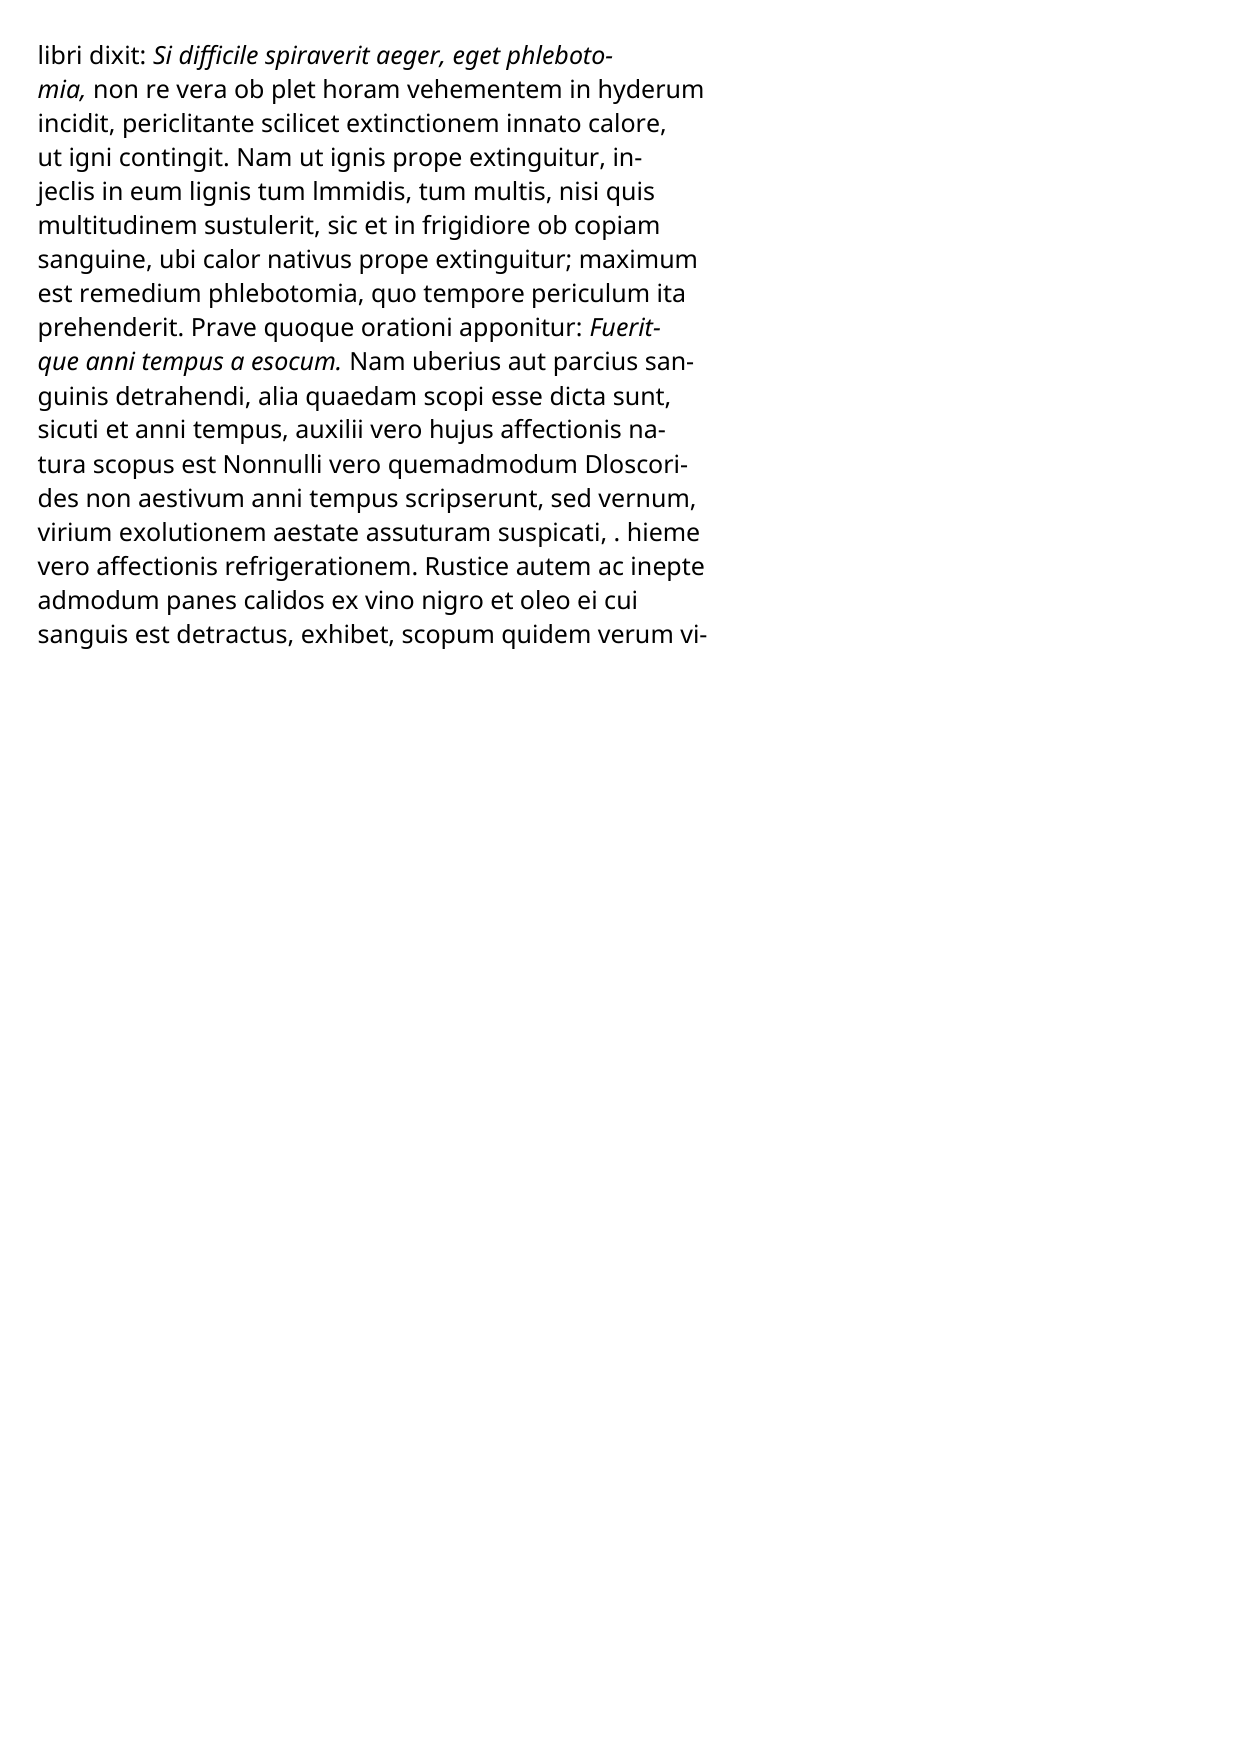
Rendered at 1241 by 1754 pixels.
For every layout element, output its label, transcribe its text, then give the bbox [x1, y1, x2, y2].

text libri dixit: Si difficile spiraverit aeger, eget phleboto- mia, non re vera ob plet horam vehementem in hyderum incidit, periclitante scilicet extinctionem innato calore, ut igni contingit. Nam ut ignis prope extinguitur, in- jeclis in eum lignis tum lmmidis, tum multis, nisi quis multitudinem sustulerit, sic et in frigidiore ob copiam sanguine, ubi calor nativus prope extinguitur; maximum est remedium phlebotomia, quo tempore periculum ita prehenderit. Prave quoque orationi apponitur: Fuerit- que anni tempus a esocum. Nam uberius aut parcius san- guinis detrahendi, alia quaedam scopi esse dicta sunt, sicuti et anni tempus, auxilii vero hujus affectionis na- tura scopus est Nonnulli vero quemadmodum Dloscori- des non aestivum anni tempus scripserunt, sed vernum, virium exolutionem aestate assuturam suspicati, . hieme vero affectionis refrigerationem. Rustice autem ac inepte admodum panes calidos ex vino nigro et oleo ei cui sanguis est detractus, exhibet, scopum quidem verum vi- [37, 37, 1203, 651]
